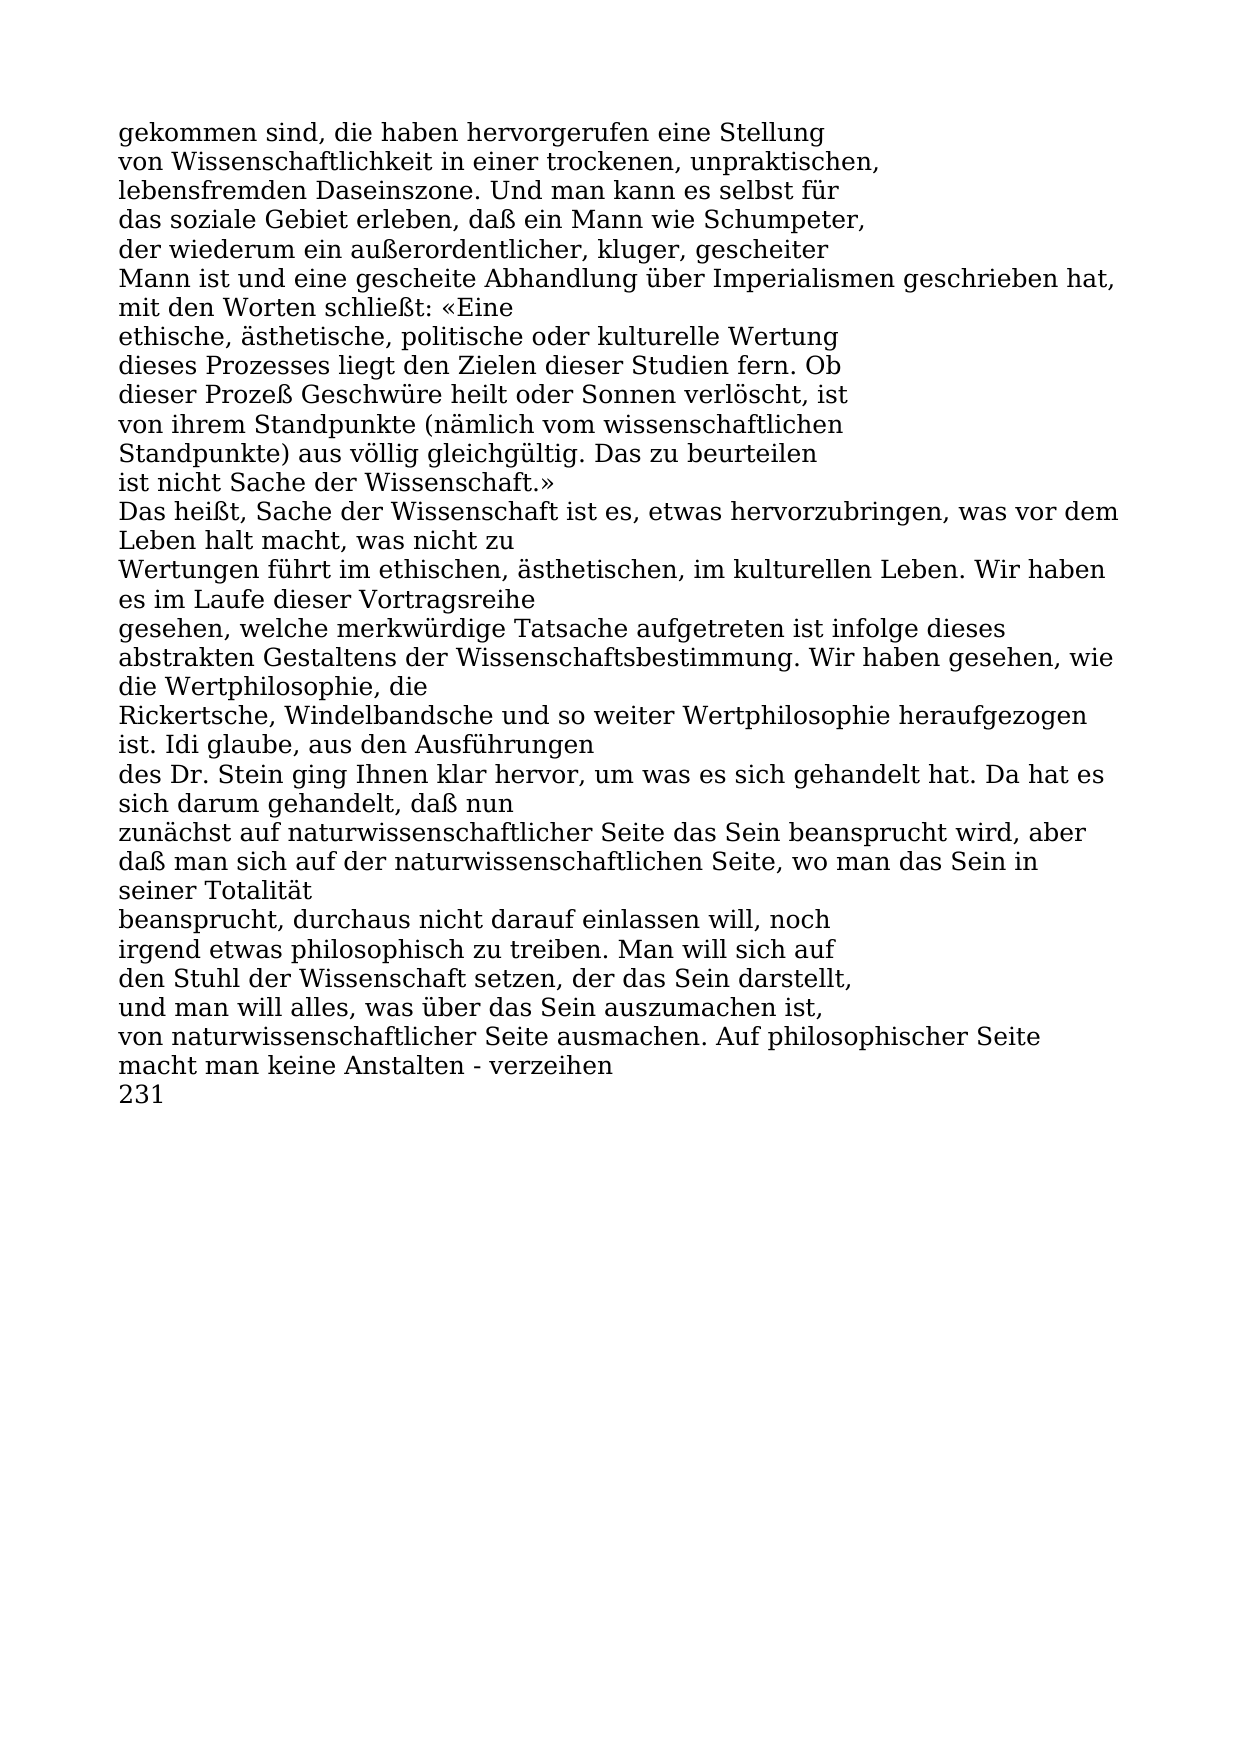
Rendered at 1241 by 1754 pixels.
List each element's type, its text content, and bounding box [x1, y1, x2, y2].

text ist nicht Sache der Wissenschaft.» [118, 468, 1122, 497]
text dieses Prozesses liegt den Zielen dieser Studien fern. Ob [118, 351, 1122, 381]
text den Stuhl der Wissenschaft setzen, der das Sein darstellt, [118, 964, 1122, 993]
text 231 [118, 1081, 1122, 1110]
text gesehen, welche merkwürdige Tatsache aufgetreten ist infolge dieses abstrakten Gestaltens der Wissenschaftsbestimmung. Wir haben gesehen, wie die Wertphilosophie, die [118, 614, 1122, 701]
text das soziale Gebiet erleben, daß ein Mann wie Schumpeter, [118, 206, 1122, 235]
text von naturwissenschaftlicher Seite ausmachen. Auf philosophischer Seite macht man keine Anstalten - verzeihen [118, 1022, 1122, 1081]
text Wertungen führt im ethischen, ästhetischen, im kulturellen Leben. Wir haben es im Laufe dieser Vortragsreihe [118, 556, 1122, 614]
text des Dr. Stein ging Ihnen klar hervor, um was es sich gehandelt hat. Da hat es sich darum gehandelt, daß nun [118, 760, 1122, 818]
text irgend etwas philosophisch zu treiben. Man will sich auf [118, 935, 1122, 964]
text lebensfremden Daseinszone. Und man kann es selbst für [118, 176, 1122, 206]
text ethische, ästhetische, politische oder kulturelle Wertung [118, 322, 1122, 351]
text dieser Prozeß Geschwüre heilt oder Sonnen verlöscht, ist [118, 381, 1122, 410]
text der wiederum ein außerordentlicher, kluger, gescheiter [118, 235, 1122, 264]
text beansprucht, durchaus nicht darauf einlassen will, noch [118, 906, 1122, 935]
text und man will alles, was über das Sein auszumachen ist, [118, 993, 1122, 1022]
text Rickertsche, Windelbandsche und so weiter Wertphilosophie heraufgezogen ist. Idi glaube, aus den Ausführungen [118, 701, 1122, 760]
text von Wissenschaftlichkeit in einer trockenen, unpraktischen, [118, 147, 1122, 176]
text Standpunkte) aus völlig gleichgültig. Das zu beurteilen [118, 439, 1122, 468]
text zunächst auf naturwissenschaftlicher Seite das Sein beansprucht wird, aber daß man sich auf der naturwissenschaftlichen Seite, wo man das Sein in seiner Totalität [118, 818, 1122, 906]
text Das heißt, Sache der Wissenschaft ist es, etwas hervorzubringen, was vor dem Leben halt macht, was nicht zu [118, 497, 1122, 556]
text von ihrem Standpunkte (nämlich vom wissenschaftlichen [118, 410, 1122, 439]
text Mann ist und eine gescheite Abhandlung über Imperialismen geschrieben hat, mit den Worten schließt: «Eine [118, 264, 1122, 322]
text gekommen sind, die haben hervorgerufen eine Stellung [118, 118, 1122, 147]
